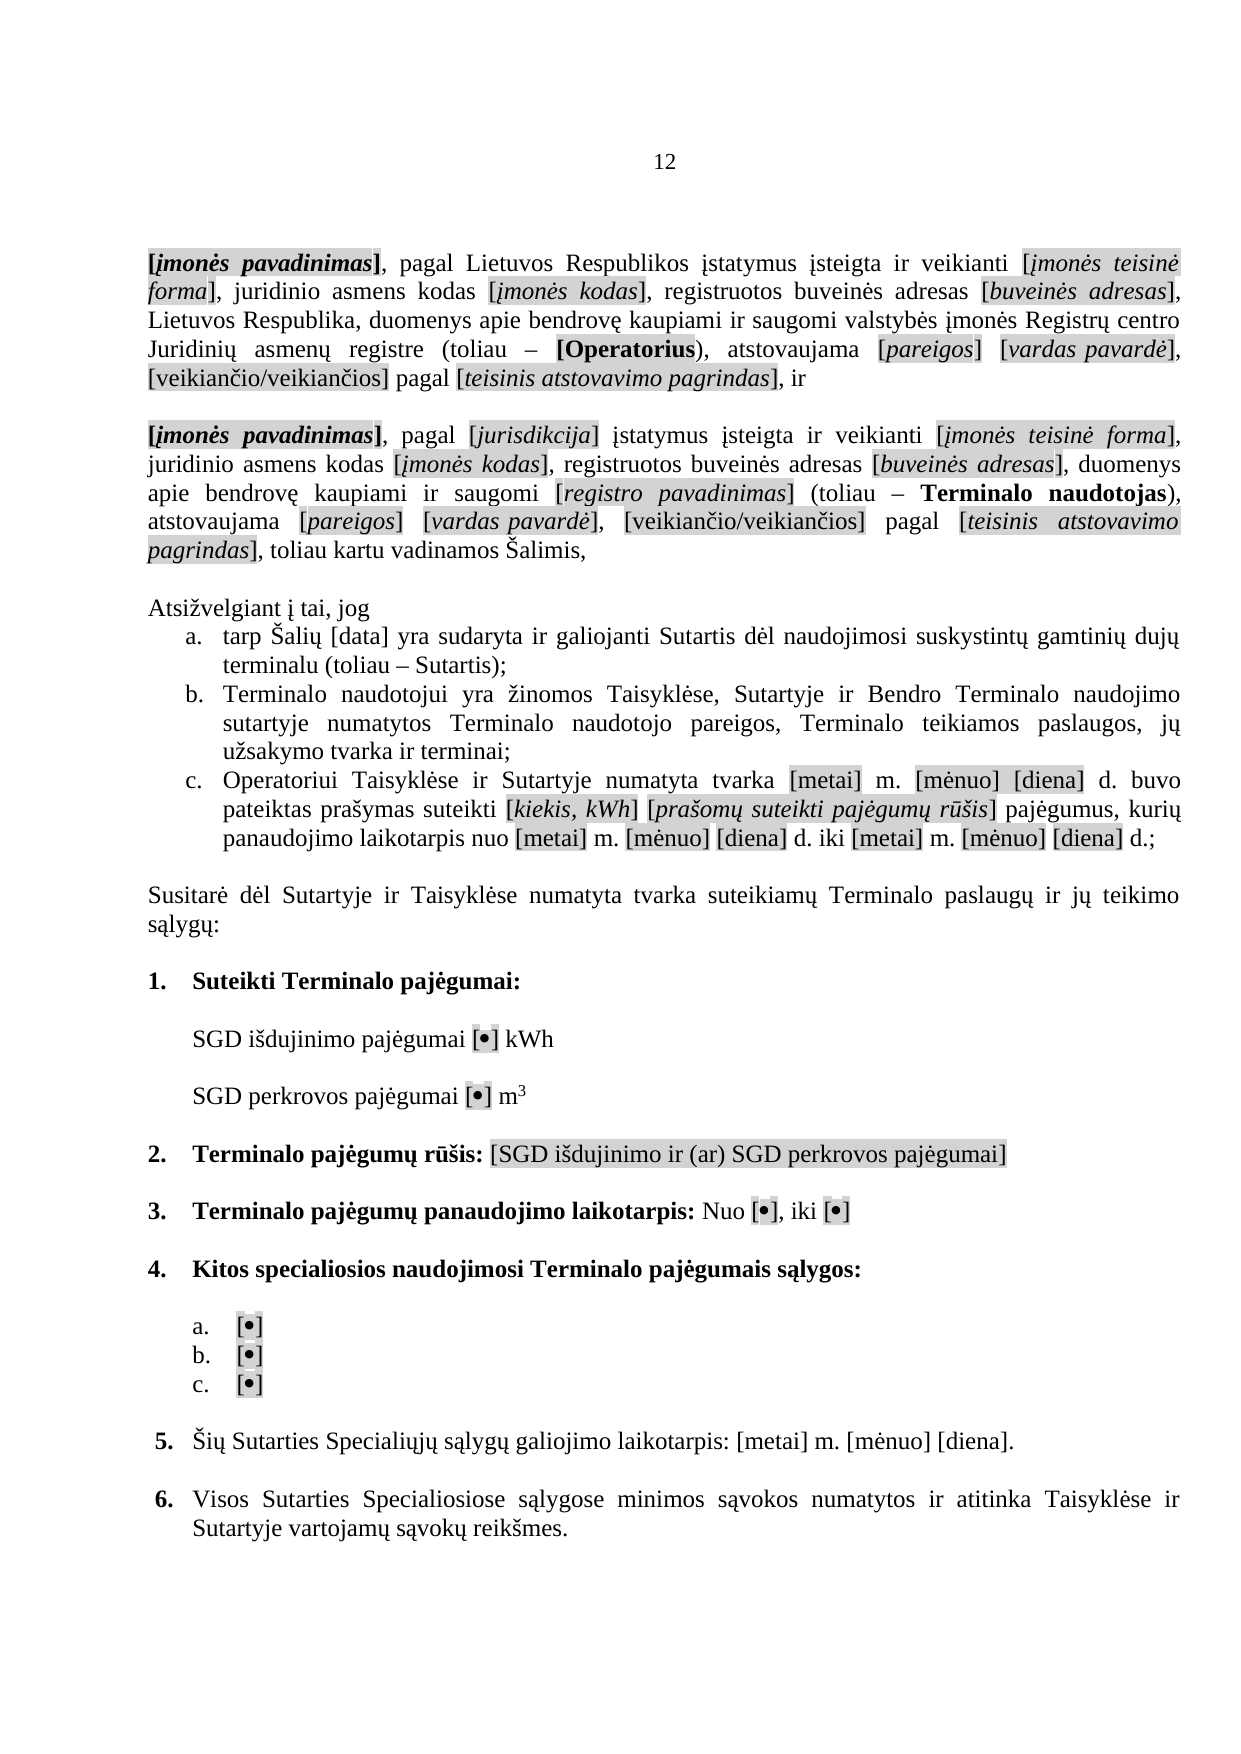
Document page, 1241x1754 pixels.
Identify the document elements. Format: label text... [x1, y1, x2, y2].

text [įmonės pavadinimas], pagal [jurisdikcija] įstatymus įsteigta ir veikianti [įmonės teisinė forma], juridinio asmens kodas [įmonės kodas], registruotos buveinės adresas [buveinės adresas], duomenys apie bendrovę kaupiami ir saugomi [registro pavadinimas] (toliau – Terminalo naudotojas), atstovaujama [pareigos] [vardas pavardė], [veikiančio/veikiančios] pagal [teisinis atstovavimo pagrindas], toliau kartu vadinamos Šalimis, [148, 420, 1181, 564]
text SGD perkrovos pajėgumai [] m3 [192, 1081, 1181, 1110]
text 6. Visos Sutarties Specialiosiose sąlygose minimos sąvokos numatytos ir atitinka Taisyklėse ir Sutartyje vartojamų sąvokų reikšmes. [154, 1484, 1181, 1541]
text a. tarp Šalių [data] yra sudaryta ir galiojanti Sutartis dėl naudojimosi suskystintų gamtinių dujų terminalu (toliau – Sutartis); [185, 621, 1181, 679]
text b. Terminalo naudotojui yra žinomos Taisyklėse, Sutartyje ir Bendro Terminalo naudojimo sutartyje numatytos Terminalo naudotojo pareigos, Terminalo teikiamos paslaugos, jų užsakymo tvarka ir terminai; [185, 679, 1181, 765]
text [įmonės pavadinimas], pagal Lietuvos Respublikos įstatymus įsteigta ir veikianti [įmonės teisinė forma], juridinio asmens kodas [įmonės kodas], registruotos buveinės adresas [buveinės adresas], Lietuvos Respublika, duomenys apie bendrovę kaupiami ir saugomi valstybės įmonės Registrų centro Juridinių asmenų registre (toliau – [Operatorius), atstovaujama [pareigos] [vardas pavardė], [veikiančio/veikiančios] pagal [teisinis atstovavimo pagrindas], ir [148, 248, 1181, 391]
text SGD išdujinimo pajėgumai [] kWh [192, 1024, 1181, 1053]
text a. [] [192, 1311, 1181, 1340]
text b. [] [192, 1340, 1181, 1369]
text Atsižvelgiant į tai, jog [148, 593, 1181, 621]
text 4. Kitos specialiosios naudojimosi Terminalo pajėgumais sąlygos: [148, 1254, 1181, 1283]
text 5. Šių Sutarties Specialiųjų sąlygų galiojimo laikotarpis: [metai] m. [mėnuo] [diena]. [154, 1426, 1181, 1455]
text 1. Suteikti Terminalo pajėgumai: [148, 966, 1181, 995]
text Susitarė dėl Sutartyje ir Taisyklėse numatyta tvarka suteikiamų Terminalo paslaugų ir jų teikimo sąlygų: [148, 880, 1181, 938]
text c. Operatoriui Taisyklėse ir Sutartyje numatyta tvarka [metai] m. [mėnuo] [diena] d. buvo pateiktas prašymas suteikti [kiekis, kWh] [prašomų suteikti pajėgumų rūšis] pajėgumus, kurių panaudojimo laikotarpis nuo [metai] m. [mėnuo] [diena] d. iki [metai] m. [mėnuo] [diena] d.; [185, 765, 1181, 851]
text 3. Terminalo pajėgumų panaudojimo laikotarpis: Nuo [], iki [] [148, 1196, 1181, 1225]
text 2. Terminalo pajėgumų rūšis: [SGD išdujinimo ir (ar) SGD perkrovos pajėgumai] [148, 1139, 1181, 1168]
text c. [] [192, 1369, 1181, 1398]
